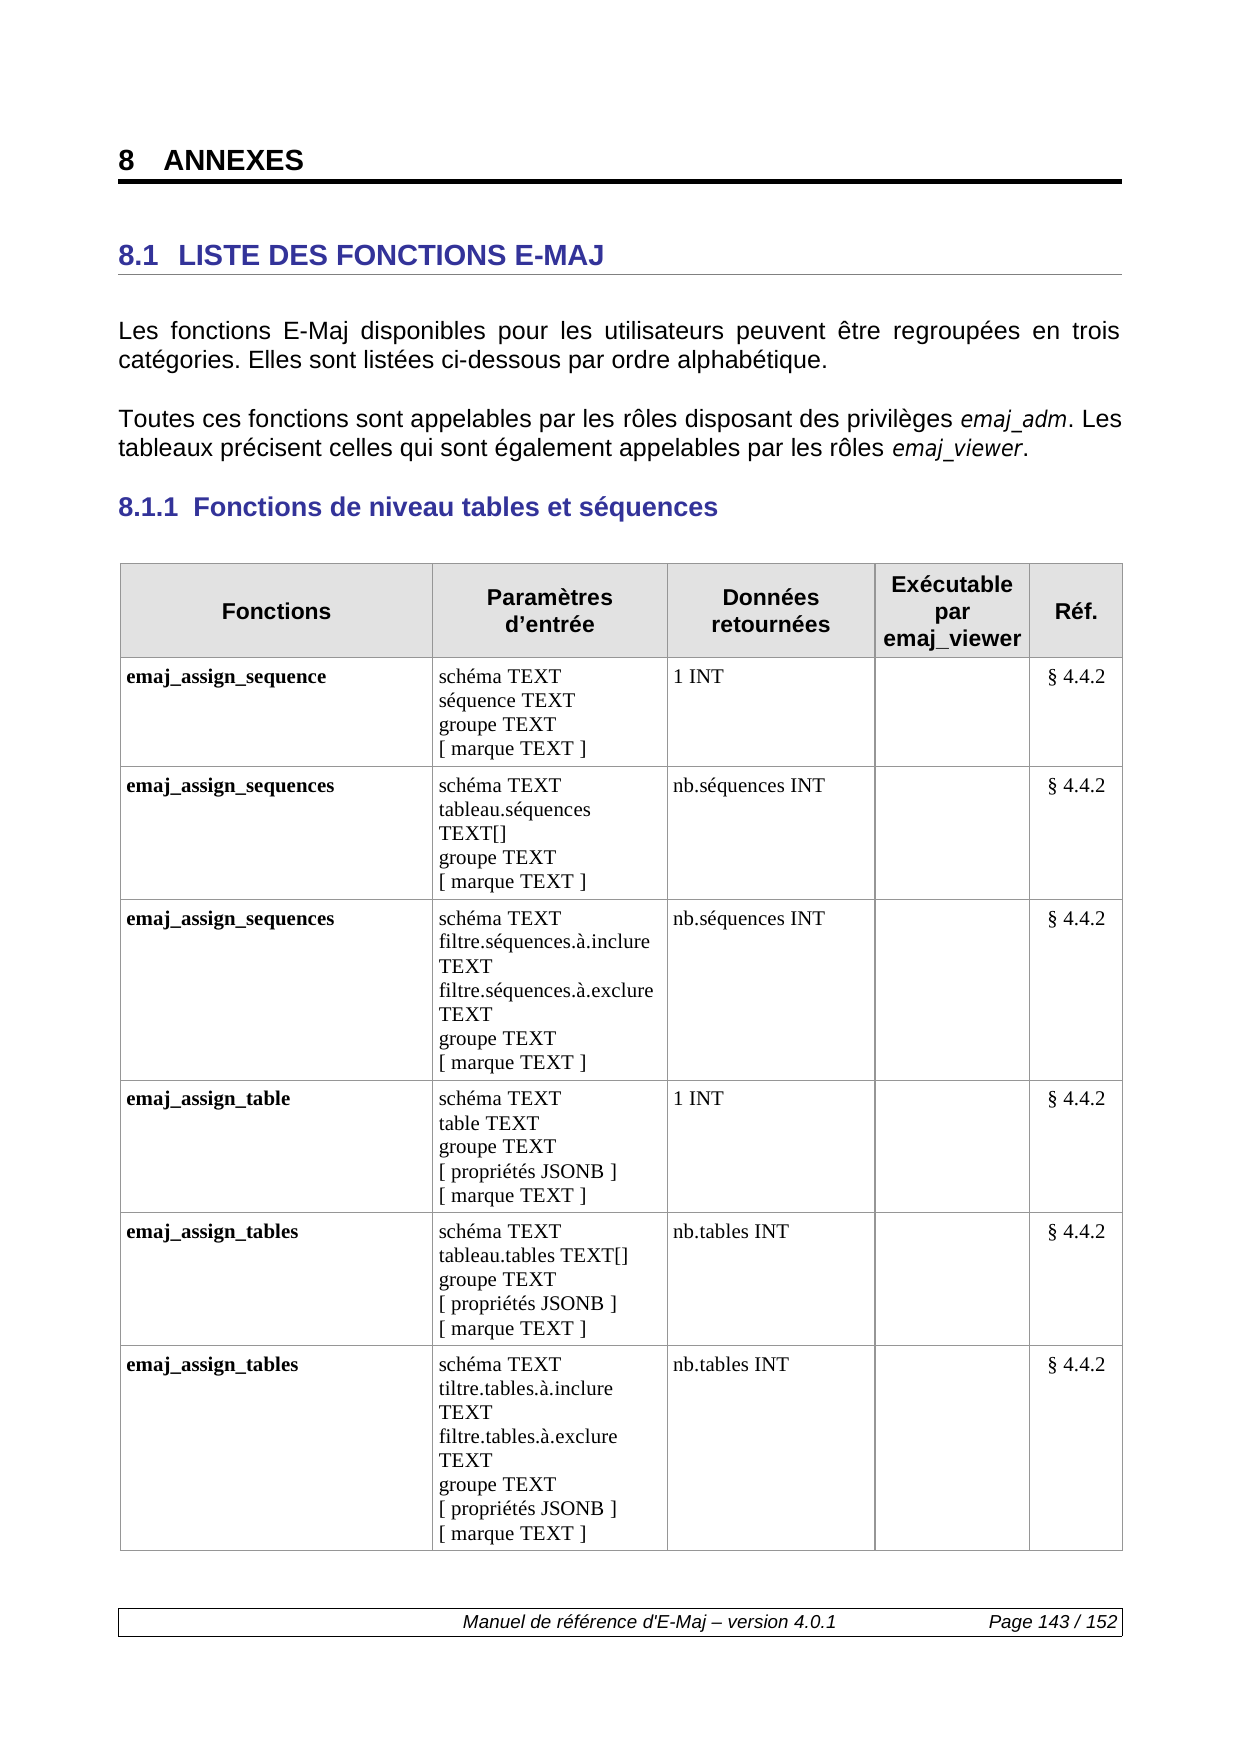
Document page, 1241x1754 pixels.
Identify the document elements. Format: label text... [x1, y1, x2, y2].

table_cell [876, 1213, 1029, 1345]
table_cell 1 INT [668, 1081, 874, 1212]
table_cell emaj_assign_sequences [121, 767, 432, 898]
table_header Réf. [1030, 564, 1122, 657]
table_cell [876, 900, 1029, 1079]
table_cell § 4.4.2 [1030, 900, 1122, 1079]
table_cell emaj_assign_sequence [121, 658, 432, 766]
table_header Exécutable par emaj_viewer [876, 564, 1029, 657]
table_cell 1 INT [668, 658, 874, 766]
table_cell emaj_assign_sequences [121, 900, 432, 1079]
table_cell [876, 1346, 1029, 1550]
table_cell § 4.4.2 [1030, 658, 1122, 766]
table_cell schéma TEXT tiltre.tables.à.inclure TEXT filtre.tables.à.exclure TEXT groupe TEXT [ propriétés JSONB ] [ marque TEXT ] [433, 1346, 667, 1550]
table_cell emaj_assign_table [121, 1081, 432, 1212]
table_cell schéma TEXT filtre.séquences.à.inclureTEXT filtre.séquences.à.exclureTEXT groupe TEXT [ marque TEXT ] [433, 900, 667, 1079]
subtitle Annexes [118, 143, 1122, 179]
subtitle Fonctions de niveau tables et séquences [118, 491, 1122, 522]
table_cell emaj_assign_tables [121, 1346, 432, 1550]
table_cell emaj_assign_tables [121, 1213, 432, 1345]
table_cell schéma TEXT séquence TEXT groupe TEXT [ marque TEXT ] [433, 658, 667, 766]
table_cell nb.tables INT [668, 1213, 874, 1345]
table_header Fonctions [121, 564, 432, 657]
table_cell § 4.4.2 [1030, 1213, 1122, 1345]
table_cell nb.tables INT [668, 1346, 874, 1550]
table_cell § 4.4.2 [1030, 767, 1122, 898]
text Toutes ces fonctions sont appelables par les rôles disposant des privilèges emaj_adm. Les tableaux précisent celles qui sont également appelables par les rôles emaj_viewer. [118, 403, 1122, 462]
table_cell [876, 767, 1029, 898]
table_cell schéma TEXT tableau.tables TEXT[] groupe TEXT [ propriétés JSONB ] [ marque TEXT ] [433, 1213, 667, 1345]
table_cell § 4.4.2 [1030, 1346, 1122, 1550]
text Les fonctions E-Maj disponibles pour les utilisateurs peuvent être regroupées en trois catégories. Elles sont listées ci-dessous par ordre alphabétique. [118, 316, 1122, 374]
table_cell schéma TEXT table TEXT groupe TEXT [ propriétés JSONB ] [ marque TEXT ] [433, 1081, 667, 1212]
table_cell [876, 658, 1029, 766]
table_cell [876, 1081, 1029, 1212]
table_cell schéma TEXT tableau.séquences TEXT[] groupe TEXT [ marque TEXT ] [433, 767, 667, 898]
subtitle Liste des fonctions E-Maj [118, 238, 1122, 274]
table_cell nb.séquences INT [668, 767, 874, 898]
table_header Données retournées [668, 564, 874, 657]
table_cell § 4.4.2 [1030, 1081, 1122, 1212]
table_cell nb.séquences INT [668, 900, 874, 1079]
table_header Paramètres d’entrée [433, 564, 667, 657]
